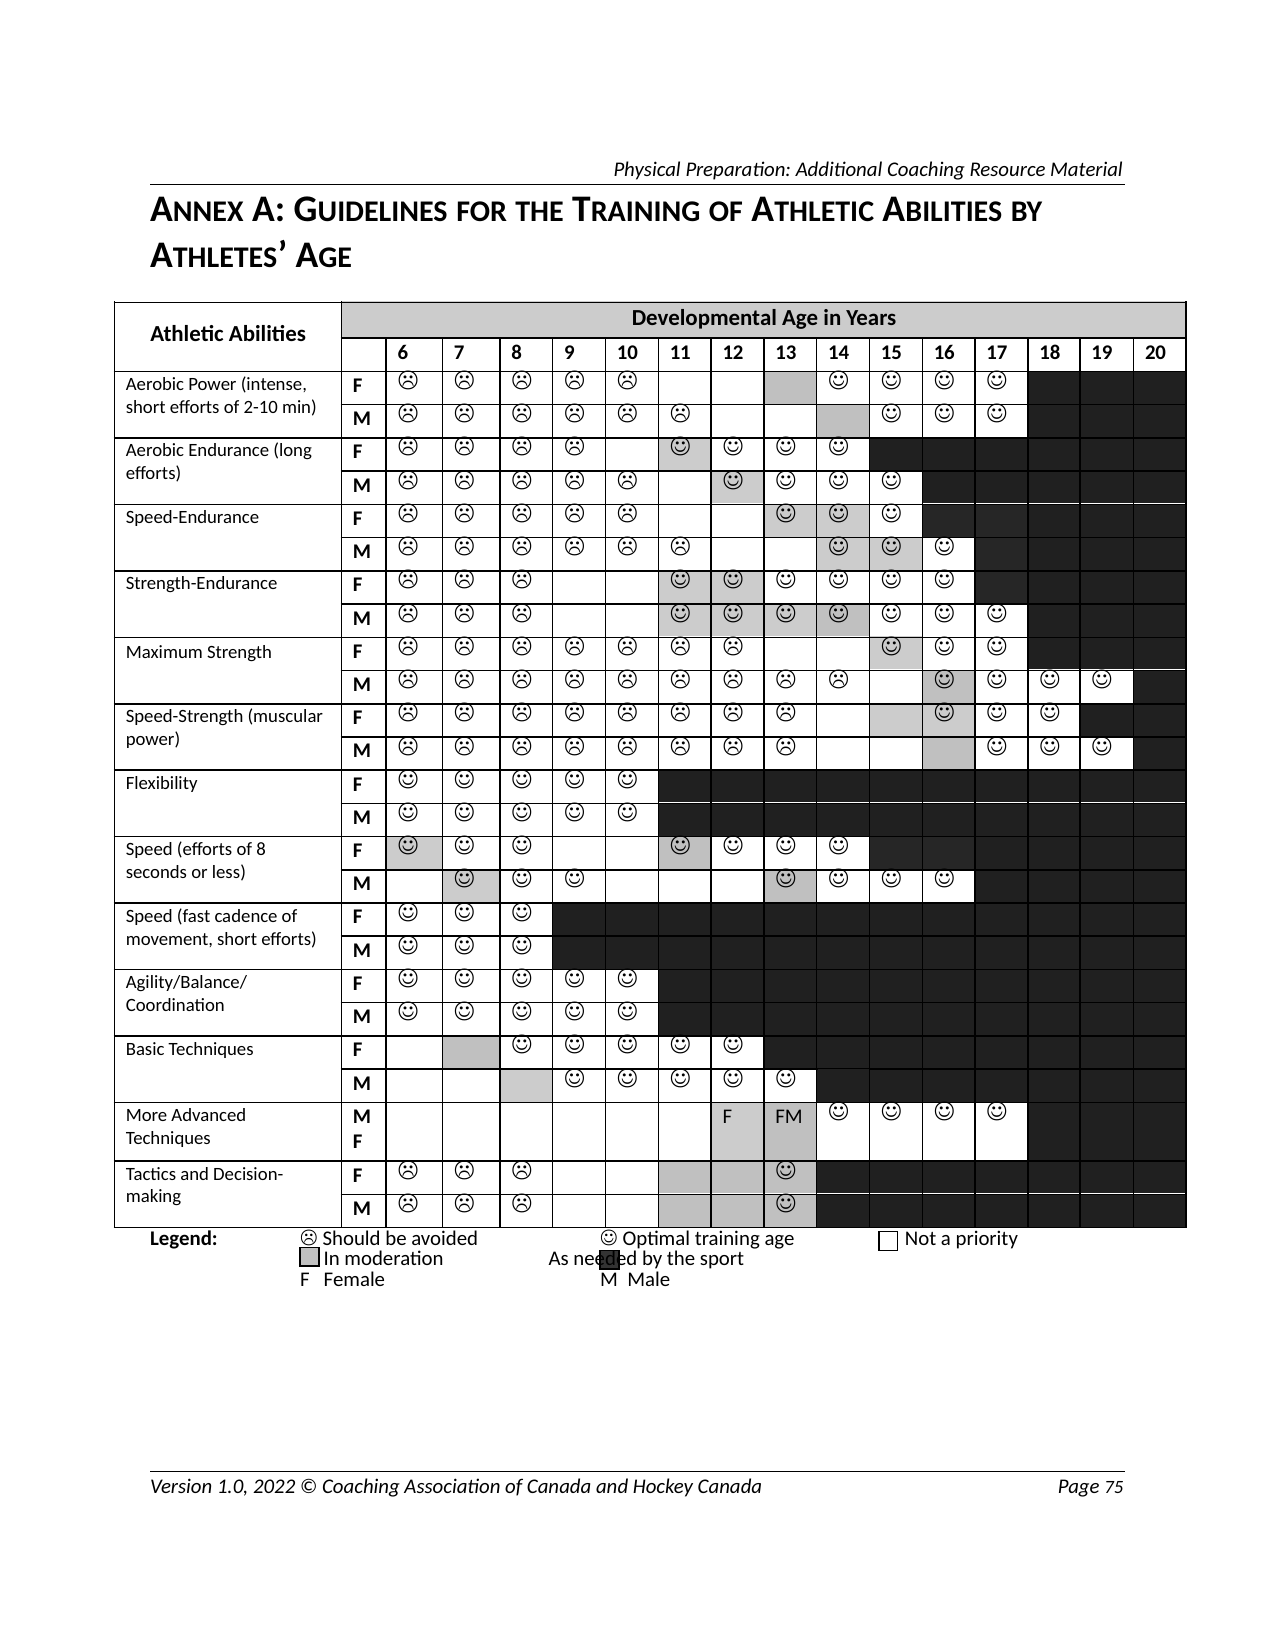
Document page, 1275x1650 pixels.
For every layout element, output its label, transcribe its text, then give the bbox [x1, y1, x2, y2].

table_cell L [387, 572, 442, 603]
table_cell [870, 439, 922, 470]
table_cell [712, 372, 763, 404]
table_cell [976, 804, 1027, 836]
table_cell 8 [501, 339, 552, 371]
table_cell J [443, 837, 499, 869]
table_cell [976, 1195, 1027, 1227]
table_cell [923, 472, 974, 503]
table_cell [1134, 771, 1185, 802]
table_cell [817, 904, 869, 935]
table_cell [1029, 439, 1079, 470]
table_cell L [765, 705, 816, 736]
table_cell [1081, 1103, 1133, 1160]
table_cell [870, 1070, 922, 1102]
table_cell J [870, 572, 922, 603]
table_cell F [342, 1037, 385, 1068]
table_cell [712, 937, 763, 969]
table_cell L [501, 439, 552, 470]
table_cell [1134, 472, 1185, 503]
table_cell [923, 1037, 974, 1068]
table_cell J [659, 439, 710, 470]
table_cell J [443, 871, 499, 902]
table_cell L [443, 472, 499, 503]
table_cell L [501, 605, 552, 636]
table_cell [712, 771, 763, 802]
table_cell 12 [712, 339, 763, 371]
table_cell Basic Techniques [115, 1037, 341, 1102]
table_cell J [817, 505, 869, 537]
table_cell [712, 871, 763, 902]
table_cell [553, 605, 605, 636]
table_cell J [817, 372, 869, 404]
table_cell J [976, 605, 1027, 636]
table_cell L [553, 405, 605, 437]
subtitle Annex A: Guidelines for the Training of Athletic Abilities by Athletes’ Age [150, 185, 1125, 276]
table_cell [976, 1070, 1027, 1102]
table_cell [659, 505, 710, 537]
table_cell J [553, 1003, 605, 1035]
table_cell J [817, 871, 869, 902]
table_cell L [659, 671, 710, 703]
table_cell J [553, 1070, 605, 1102]
table_cell J [765, 1195, 816, 1227]
table_cell L [712, 638, 763, 669]
table_cell J [765, 1070, 816, 1102]
table_cell [976, 505, 1027, 537]
table_cell J [387, 937, 442, 969]
table_cell [1081, 372, 1133, 404]
table_cell 11 [659, 339, 710, 371]
table_cell [1029, 1195, 1079, 1227]
table_cell J [870, 1103, 922, 1160]
table_cell [923, 804, 974, 836]
table_cell [817, 970, 869, 1002]
table_cell [443, 1103, 499, 1160]
table_cell [1029, 505, 1079, 537]
table_cell J [443, 970, 499, 1002]
table_cell [553, 937, 605, 969]
table_cell 14 [817, 339, 869, 371]
table_cell F [342, 372, 385, 404]
table_cell [976, 1003, 1027, 1035]
table_cell F [342, 638, 385, 669]
table_cell L [817, 671, 869, 703]
table_cell [817, 705, 869, 736]
table_cell F [342, 771, 385, 802]
table_cell Aerobic Endurance (long efforts) [115, 439, 341, 503]
table_cell J [501, 1003, 552, 1035]
table_cell L [553, 671, 605, 703]
table_cell L [659, 638, 710, 669]
table_cell Speed-Endurance [115, 505, 341, 570]
table_cell M [342, 738, 385, 769]
table_cell [606, 605, 658, 636]
table_cell L [501, 372, 552, 404]
table_cell J [659, 572, 710, 603]
table_cell J [501, 837, 552, 869]
table_cell J [659, 1037, 710, 1068]
table_cell [1029, 1037, 1079, 1068]
table_cell J [976, 705, 1027, 736]
table_cell [342, 339, 385, 371]
table_cell [387, 1037, 442, 1068]
table_cell J [387, 804, 442, 836]
table_cell L [443, 1162, 499, 1193]
table_cell L [501, 1162, 552, 1193]
table_cell [1029, 1162, 1079, 1193]
table_cell [870, 1162, 922, 1193]
table_cell J [387, 771, 442, 802]
table_cell [1081, 405, 1133, 437]
table_cell J [553, 804, 605, 836]
text In moderation As needed by the sport [225, 1249, 1125, 1270]
table_cell J [765, 472, 816, 503]
table_cell J [1029, 671, 1079, 703]
table_cell [606, 1162, 658, 1193]
table_cell F [342, 1162, 385, 1193]
table_cell [923, 1003, 974, 1035]
table_cell [1134, 904, 1185, 935]
table_cell L [553, 472, 605, 503]
table_cell L [387, 705, 442, 736]
table_cell MF [342, 1103, 385, 1160]
table_cell [443, 1070, 499, 1102]
table_cell [1134, 1162, 1185, 1193]
table_cell L [501, 572, 552, 603]
table_cell [765, 937, 816, 969]
table_cell [1029, 572, 1079, 603]
table_cell J [923, 671, 974, 703]
table_cell [976, 970, 1027, 1002]
table_cell [606, 837, 658, 869]
table_cell J [553, 970, 605, 1002]
table_cell J [659, 605, 710, 636]
table_cell [659, 804, 710, 836]
table_cell [1029, 1003, 1079, 1035]
table_cell J [443, 771, 499, 802]
table_cell [553, 572, 605, 603]
table_cell L [659, 738, 710, 769]
table_cell [1134, 505, 1185, 537]
table_cell [870, 937, 922, 969]
table_cell 18 [1029, 339, 1079, 371]
table_cell J [765, 1162, 816, 1193]
table_cell J [923, 705, 974, 736]
table_cell [659, 771, 710, 802]
table_cell [1081, 1037, 1133, 1068]
table_cell J [923, 605, 974, 636]
table_cell [870, 1003, 922, 1035]
table_cell [1081, 1070, 1133, 1102]
table_cell Strength-Endurance [115, 572, 341, 636]
table_cell L [387, 671, 442, 703]
table_cell [817, 1195, 869, 1227]
table_cell [1134, 1103, 1185, 1160]
table_cell [1134, 804, 1185, 836]
table_cell J [606, 1070, 658, 1102]
table_cell [1081, 1162, 1133, 1193]
table_cell J [765, 572, 816, 603]
table_cell F [342, 837, 385, 869]
table_cell J [387, 837, 442, 869]
table_cell [1134, 372, 1185, 404]
table_cell [765, 405, 816, 437]
table_cell [1029, 804, 1079, 836]
table_cell [606, 1195, 658, 1227]
table_cell J [443, 904, 499, 935]
table_cell M [342, 605, 385, 636]
table_cell 15 [870, 339, 922, 371]
table_cell L [387, 738, 442, 769]
table_cell J [870, 871, 922, 902]
table_cell J [765, 871, 816, 902]
table_cell J [659, 837, 710, 869]
text F Female M Male [150, 1270, 1125, 1291]
table_cell [976, 572, 1027, 603]
table_cell J [870, 405, 922, 437]
table_cell L [712, 738, 763, 769]
table_cell [1134, 439, 1185, 470]
table_cell L [501, 472, 552, 503]
table_cell L [553, 505, 605, 537]
table_cell [606, 937, 658, 969]
table_cell [712, 904, 763, 935]
table_cell J [923, 405, 974, 437]
table_cell [659, 1195, 710, 1227]
table_cell [870, 804, 922, 836]
table_cell More Advanced Techniques [115, 1103, 341, 1160]
table_cell J [765, 605, 816, 636]
table_cell [976, 472, 1027, 503]
table_cell [870, 671, 922, 703]
table_cell J [817, 572, 869, 603]
table_cell [1081, 871, 1133, 902]
table_cell F [342, 439, 385, 470]
table_cell L [443, 705, 499, 736]
table_cell [1134, 837, 1185, 869]
table_cell L [443, 572, 499, 603]
table_cell J [817, 837, 869, 869]
table_cell F [712, 1103, 763, 1160]
table_cell [765, 372, 816, 404]
table_cell M [342, 1070, 385, 1102]
table_cell L [606, 671, 658, 703]
table_cell [1134, 871, 1185, 902]
table_cell [765, 638, 816, 669]
table_cell [1081, 572, 1133, 603]
table_cell [923, 904, 974, 935]
table_cell J [606, 1003, 658, 1035]
table_cell L [659, 538, 710, 570]
table_cell [712, 405, 763, 437]
table_cell J [553, 1037, 605, 1068]
table_cell L [553, 372, 605, 404]
table_cell J [923, 538, 974, 570]
table_cell [976, 439, 1027, 470]
table_cell F [342, 970, 385, 1002]
table_cell J [712, 837, 763, 869]
text Legend:  Should be avoided  Optimal training age Not a priority [150, 1228, 1125, 1249]
table_cell L [443, 605, 499, 636]
table_cell [659, 372, 710, 404]
table_cell [659, 472, 710, 503]
table_cell [606, 904, 658, 935]
table_cell J [1081, 738, 1133, 769]
table_cell Speed (fast cadence of movement, short efforts) [115, 904, 341, 969]
table_cell 6 [387, 339, 442, 371]
table_cell [923, 1162, 974, 1193]
table_cell J [923, 638, 974, 669]
table_cell [712, 1003, 763, 1035]
table_cell L [387, 605, 442, 636]
table_cell [387, 871, 442, 902]
table_cell L [606, 638, 658, 669]
table_header Developmental Age in Years [342, 303, 1185, 337]
table_cell [1134, 1003, 1185, 1035]
table_cell J [553, 771, 605, 802]
table_cell [553, 904, 605, 935]
table_cell [870, 738, 922, 769]
table_cell [976, 871, 1027, 902]
table_cell J [923, 1103, 974, 1160]
table_cell [501, 1070, 552, 1102]
table_cell [765, 1037, 816, 1068]
table_cell 20 [1134, 339, 1185, 371]
table_cell [1029, 472, 1079, 503]
table_cell 7 [443, 339, 499, 371]
table_cell J [870, 538, 922, 570]
table_cell J [870, 472, 922, 503]
table_cell [976, 771, 1027, 802]
table_cell L [606, 505, 658, 537]
table_cell L [387, 1195, 442, 1227]
table_cell L [443, 738, 499, 769]
table_cell F [342, 505, 385, 537]
table_cell J [712, 472, 763, 503]
table_cell L [712, 671, 763, 703]
table_cell J [387, 970, 442, 1002]
table_cell [712, 804, 763, 836]
table_cell L [443, 439, 499, 470]
table_cell J [606, 804, 658, 836]
table_cell [1081, 837, 1133, 869]
table_cell [817, 638, 869, 669]
table_cell J [976, 738, 1027, 769]
table_cell L [659, 705, 710, 736]
table_cell J [817, 605, 869, 636]
table_cell J [606, 1037, 658, 1068]
table_cell [659, 904, 710, 935]
table_cell [1081, 439, 1133, 470]
table_cell [712, 1162, 763, 1193]
table_cell J [923, 572, 974, 603]
table_cell [870, 705, 922, 736]
table_cell Speed-Strength (muscular power) [115, 705, 341, 769]
table_cell [870, 904, 922, 935]
table_cell [1029, 970, 1079, 1002]
table_cell [1029, 372, 1079, 404]
table_cell [870, 1195, 922, 1227]
table_cell L [501, 738, 552, 769]
table_cell J [712, 605, 763, 636]
table_cell [553, 1162, 605, 1193]
table_cell L [765, 671, 816, 703]
table_cell J [387, 904, 442, 935]
table_cell J [443, 804, 499, 836]
table_cell [1134, 405, 1185, 437]
table_cell J [712, 1037, 763, 1068]
table_cell [923, 738, 974, 769]
table_cell M [342, 804, 385, 836]
table_cell [712, 970, 763, 1002]
table_cell [817, 937, 869, 969]
table_cell L [443, 638, 499, 669]
table_cell [1081, 1195, 1133, 1227]
table_cell J [606, 771, 658, 802]
table_cell [817, 1069, 869, 1102]
table_cell L [443, 671, 499, 703]
table_cell [1081, 1003, 1133, 1035]
table_cell [817, 738, 869, 769]
table_cell [817, 1003, 869, 1035]
table_cell [976, 837, 1027, 869]
table_cell [712, 1195, 763, 1227]
table_cell L [387, 505, 442, 537]
table_cell J [1081, 671, 1133, 703]
table_cell J [817, 538, 869, 570]
table_cell L [606, 705, 658, 736]
table_cell M [342, 405, 385, 437]
table_cell J [870, 505, 922, 537]
table_cell J [765, 439, 816, 470]
table_cell 19 [1081, 339, 1133, 371]
table_cell [817, 771, 869, 802]
table_cell [870, 771, 922, 802]
table_cell J [870, 605, 922, 636]
table_cell [553, 837, 605, 869]
table_cell [1134, 638, 1185, 669]
table_cell L [553, 705, 605, 736]
table_cell [1134, 538, 1185, 570]
table_cell [923, 771, 974, 802]
table_cell L [501, 505, 552, 537]
table_cell [923, 1070, 974, 1102]
table_cell FM [765, 1103, 816, 1160]
table_cell [1134, 1037, 1185, 1068]
table_cell [817, 804, 869, 836]
table_cell L [443, 372, 499, 404]
table_cell [1134, 671, 1185, 703]
table_cell [976, 1162, 1027, 1193]
table_cell [870, 1037, 922, 1068]
table_cell [1029, 538, 1079, 570]
table_cell [923, 837, 974, 869]
table_header Athletic Abilities [115, 303, 341, 371]
table_cell [712, 538, 763, 570]
table_cell Agility/Balance/ Coordination [115, 970, 341, 1035]
table_cell J [870, 372, 922, 404]
table_cell [1081, 771, 1133, 802]
table_cell J [501, 970, 552, 1002]
table_cell [659, 970, 710, 1002]
table_cell L [443, 405, 499, 437]
table_cell [1081, 904, 1133, 935]
table_cell J [923, 871, 974, 902]
table_cell L [443, 1195, 499, 1227]
table_cell J [501, 937, 552, 969]
table_cell [659, 1103, 710, 1160]
table_cell [501, 1103, 552, 1160]
table_cell [923, 1195, 974, 1227]
table_cell [1029, 837, 1079, 869]
table_cell M [342, 671, 385, 703]
table_cell [976, 1037, 1027, 1068]
table_cell 16 [923, 339, 974, 371]
table_cell Flexibility [115, 771, 341, 836]
table_cell [553, 1195, 605, 1227]
table_cell J [712, 439, 763, 470]
table_cell L [501, 671, 552, 703]
table_cell J [1029, 705, 1079, 736]
table_cell [659, 1162, 710, 1193]
table_cell [1134, 738, 1185, 769]
table_cell [1134, 1195, 1185, 1227]
table_cell [1029, 405, 1079, 437]
table_cell L [501, 405, 552, 437]
table_cell J [443, 937, 499, 969]
table_cell [387, 1070, 442, 1102]
table_cell J [501, 904, 552, 935]
table_cell [443, 1037, 499, 1068]
table_cell [976, 904, 1027, 935]
table_cell [870, 970, 922, 1002]
table_cell [1081, 705, 1133, 736]
table_cell J [501, 804, 552, 836]
table_cell [1134, 1070, 1185, 1102]
table_cell L [606, 538, 658, 570]
table_cell J [606, 970, 658, 1002]
table_cell [1081, 538, 1133, 570]
table_cell F [342, 705, 385, 736]
table_cell J [553, 871, 605, 902]
table_cell [659, 1003, 710, 1035]
table_cell [817, 1162, 869, 1193]
table_cell [923, 505, 974, 537]
table_cell J [501, 771, 552, 802]
table_cell [1029, 871, 1079, 902]
table_cell L [387, 439, 442, 470]
table_cell J [817, 472, 869, 503]
table_cell Speed (efforts of 8 seconds or less) [115, 837, 341, 902]
table_cell M [342, 871, 385, 902]
table_cell J [923, 372, 974, 404]
table_cell [1134, 937, 1185, 969]
table_cell [765, 904, 816, 935]
table_cell [1134, 705, 1185, 736]
table_cell [765, 970, 816, 1002]
table_cell [1029, 1103, 1079, 1160]
table_cell L [501, 705, 552, 736]
table_cell L [553, 738, 605, 769]
table_cell [606, 439, 658, 470]
table_cell J [712, 572, 763, 603]
table_cell [553, 1103, 605, 1160]
table_cell J [976, 372, 1027, 404]
table_cell [976, 937, 1027, 969]
table_cell M [342, 1003, 385, 1035]
table_cell [765, 804, 816, 836]
table_cell [659, 937, 710, 969]
table_cell [1081, 638, 1133, 669]
table_cell J [870, 638, 922, 669]
table_cell [817, 1037, 869, 1068]
table_cell L [443, 538, 499, 570]
table_cell [1081, 605, 1133, 636]
table_cell 10 [606, 339, 658, 371]
table_cell [387, 1103, 442, 1160]
table_cell L [501, 1195, 552, 1227]
table_cell [1134, 970, 1185, 1002]
table_cell Aerobic Power (intense, short efforts of 2-10 min) [115, 372, 341, 437]
table_cell [1029, 605, 1079, 636]
table_cell J [976, 671, 1027, 703]
table_cell [1029, 1070, 1079, 1102]
table_cell M [342, 538, 385, 570]
table_cell [1029, 904, 1079, 935]
table_cell F [342, 904, 385, 935]
table_cell L [387, 372, 442, 404]
table_cell J [443, 1003, 499, 1035]
table_cell [765, 538, 816, 570]
table_cell L [387, 472, 442, 503]
table_cell J [817, 1103, 869, 1160]
table_cell [923, 970, 974, 1002]
table_cell [1029, 638, 1079, 669]
table_cell 13 [765, 339, 816, 371]
table_cell L [387, 638, 442, 669]
table_cell L [606, 372, 658, 404]
table_cell 9 [553, 339, 605, 371]
table_cell [1029, 937, 1079, 969]
table_cell L [606, 405, 658, 437]
table_cell [1081, 804, 1133, 836]
table_cell J [659, 1070, 710, 1102]
table_cell L [606, 472, 658, 503]
table_cell Maximum Strength [115, 638, 341, 703]
table_cell [765, 771, 816, 802]
table_cell L [553, 439, 605, 470]
table_cell M [342, 1195, 385, 1227]
table_cell L [553, 538, 605, 570]
table_cell [606, 572, 658, 603]
table_cell J [501, 871, 552, 902]
table_cell J [976, 638, 1027, 669]
table_cell J [712, 1070, 763, 1102]
table_cell J [501, 1037, 552, 1068]
table_cell L [501, 638, 552, 669]
table_cell J [765, 837, 816, 869]
table_cell L [501, 538, 552, 570]
table_cell [1081, 937, 1133, 969]
table_cell [817, 405, 869, 437]
table_cell [1029, 771, 1079, 802]
table_cell [1134, 572, 1185, 603]
table_cell [870, 837, 922, 869]
table_cell L [553, 638, 605, 669]
table_cell [976, 538, 1027, 570]
table_cell [1081, 472, 1133, 503]
table_cell L [443, 505, 499, 537]
table_cell J [976, 405, 1027, 437]
table_cell [606, 1103, 658, 1160]
table_cell [765, 1003, 816, 1035]
table_cell [923, 937, 974, 969]
table_cell F [342, 572, 385, 603]
table_cell J [765, 505, 816, 537]
table_cell L [387, 1162, 442, 1193]
table_cell [1081, 505, 1133, 537]
table_cell [1081, 970, 1133, 1002]
table_cell L [659, 405, 710, 437]
table_cell J [976, 1103, 1027, 1160]
table_cell [923, 439, 974, 470]
table_cell [659, 871, 710, 902]
table_cell L [606, 738, 658, 769]
table_cell 17 [976, 339, 1027, 371]
table_cell L [387, 538, 442, 570]
table_cell L [712, 705, 763, 736]
table_cell J [1029, 738, 1079, 769]
table_cell M [342, 472, 385, 503]
table_cell L [765, 738, 816, 769]
table_cell Tactics and Decision-making [115, 1162, 341, 1227]
table_cell [1134, 605, 1185, 636]
table_cell J [817, 439, 869, 470]
table_cell J [387, 1003, 442, 1035]
table_cell [712, 505, 763, 537]
table_cell M [342, 937, 385, 969]
table_cell L [387, 405, 442, 437]
table_cell [606, 871, 658, 902]
